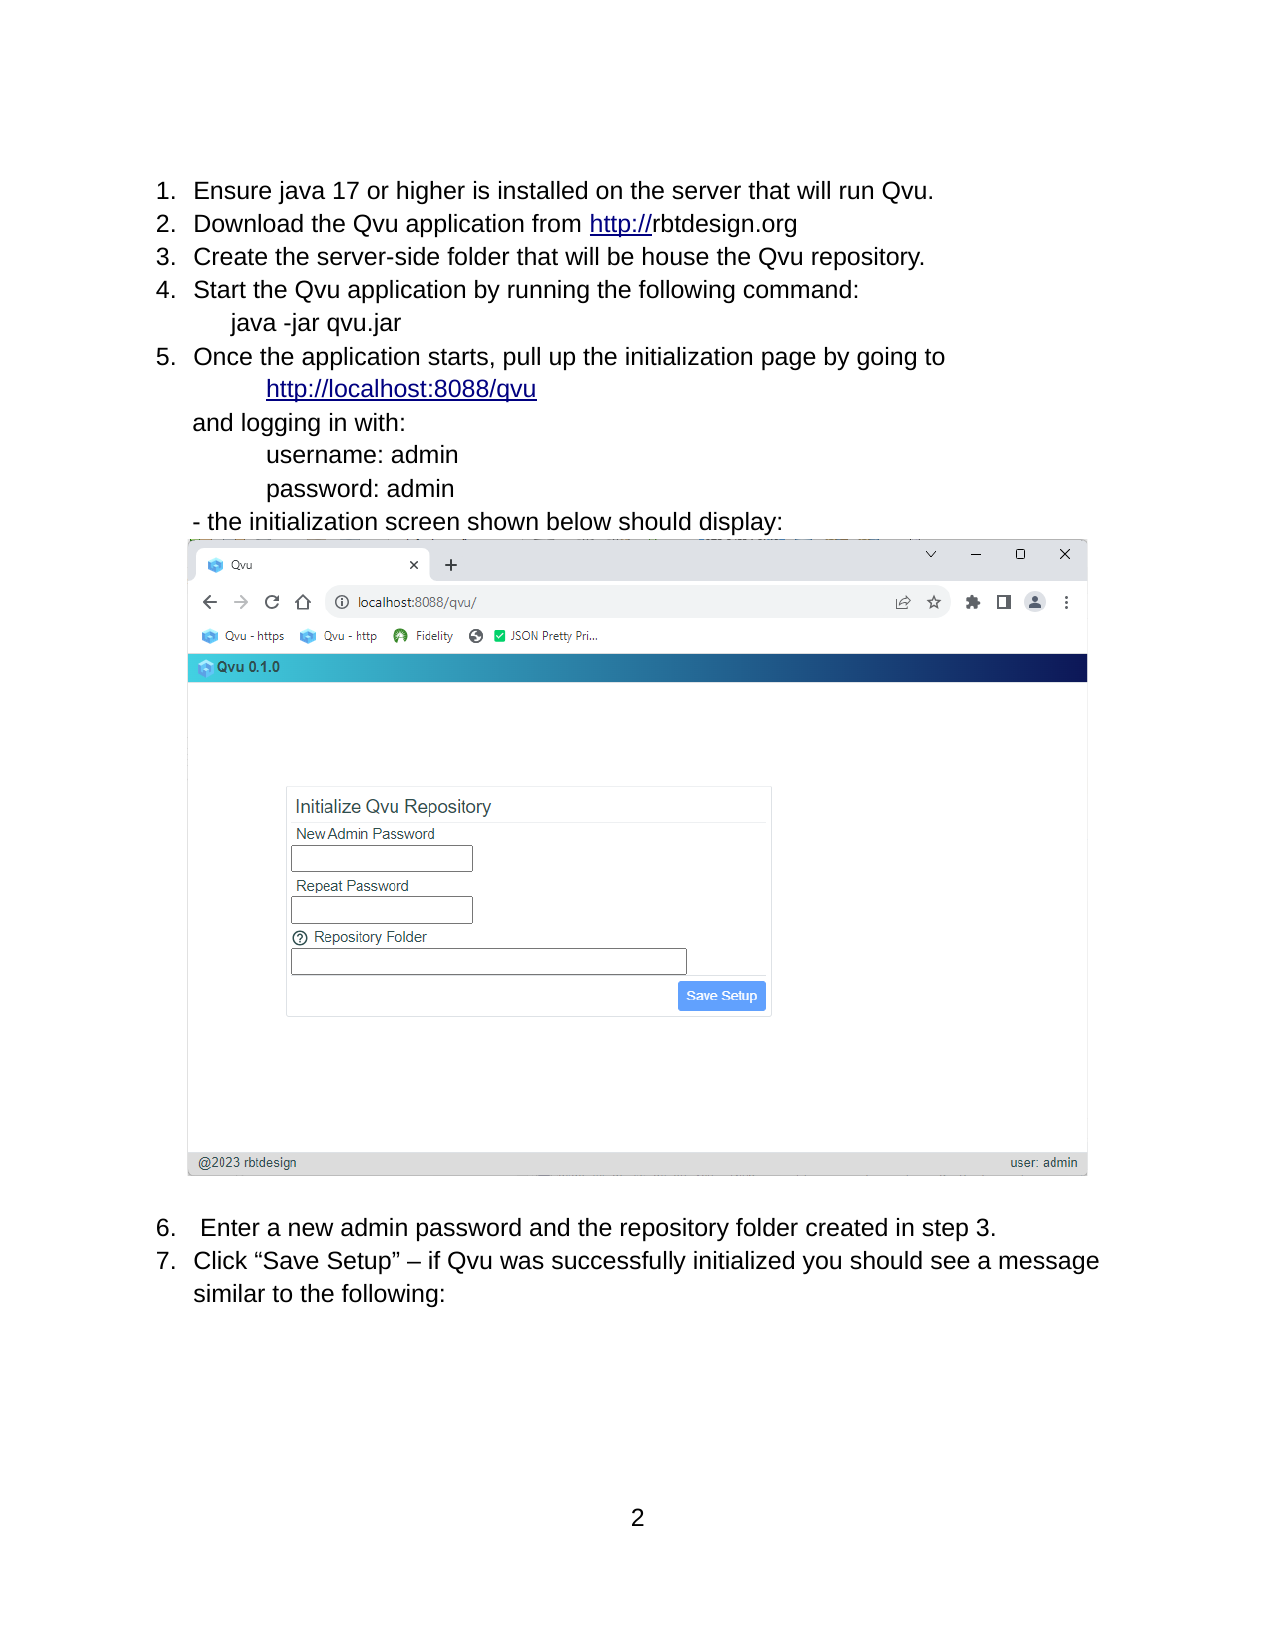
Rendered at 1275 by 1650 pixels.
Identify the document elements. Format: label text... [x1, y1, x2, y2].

list Ensure java 17 or higher is installed on the server that will run Qvu. [156, 176, 1157, 205]
text and logging in with: [118, 407, 1157, 436]
list Start the Qvu application by running the following command: [156, 275, 1157, 304]
list Enter a new admin password and the repository folder created in step 3. [156, 1213, 1157, 1241]
list java -jar qvu.jar [193, 308, 1157, 337]
list Create the server-side folder that will be house the Qvu repository. [156, 242, 1157, 271]
text password: admin [118, 473, 1157, 502]
list Click “Save Setup” – if Qvu was successfully initialized you should see a message similar to the following: [156, 1246, 1157, 1307]
text http://localhost:8088/qvu [118, 374, 1157, 403]
text username: admin [118, 441, 1157, 469]
list Download the Qvu application from http://rbtdesign.org [156, 209, 1157, 238]
list Once the application starts, pull up the initialization page by going to [156, 341, 1157, 370]
text - the initialization screen shown below should display: [118, 507, 1157, 535]
picture [187, 539, 1088, 1176]
